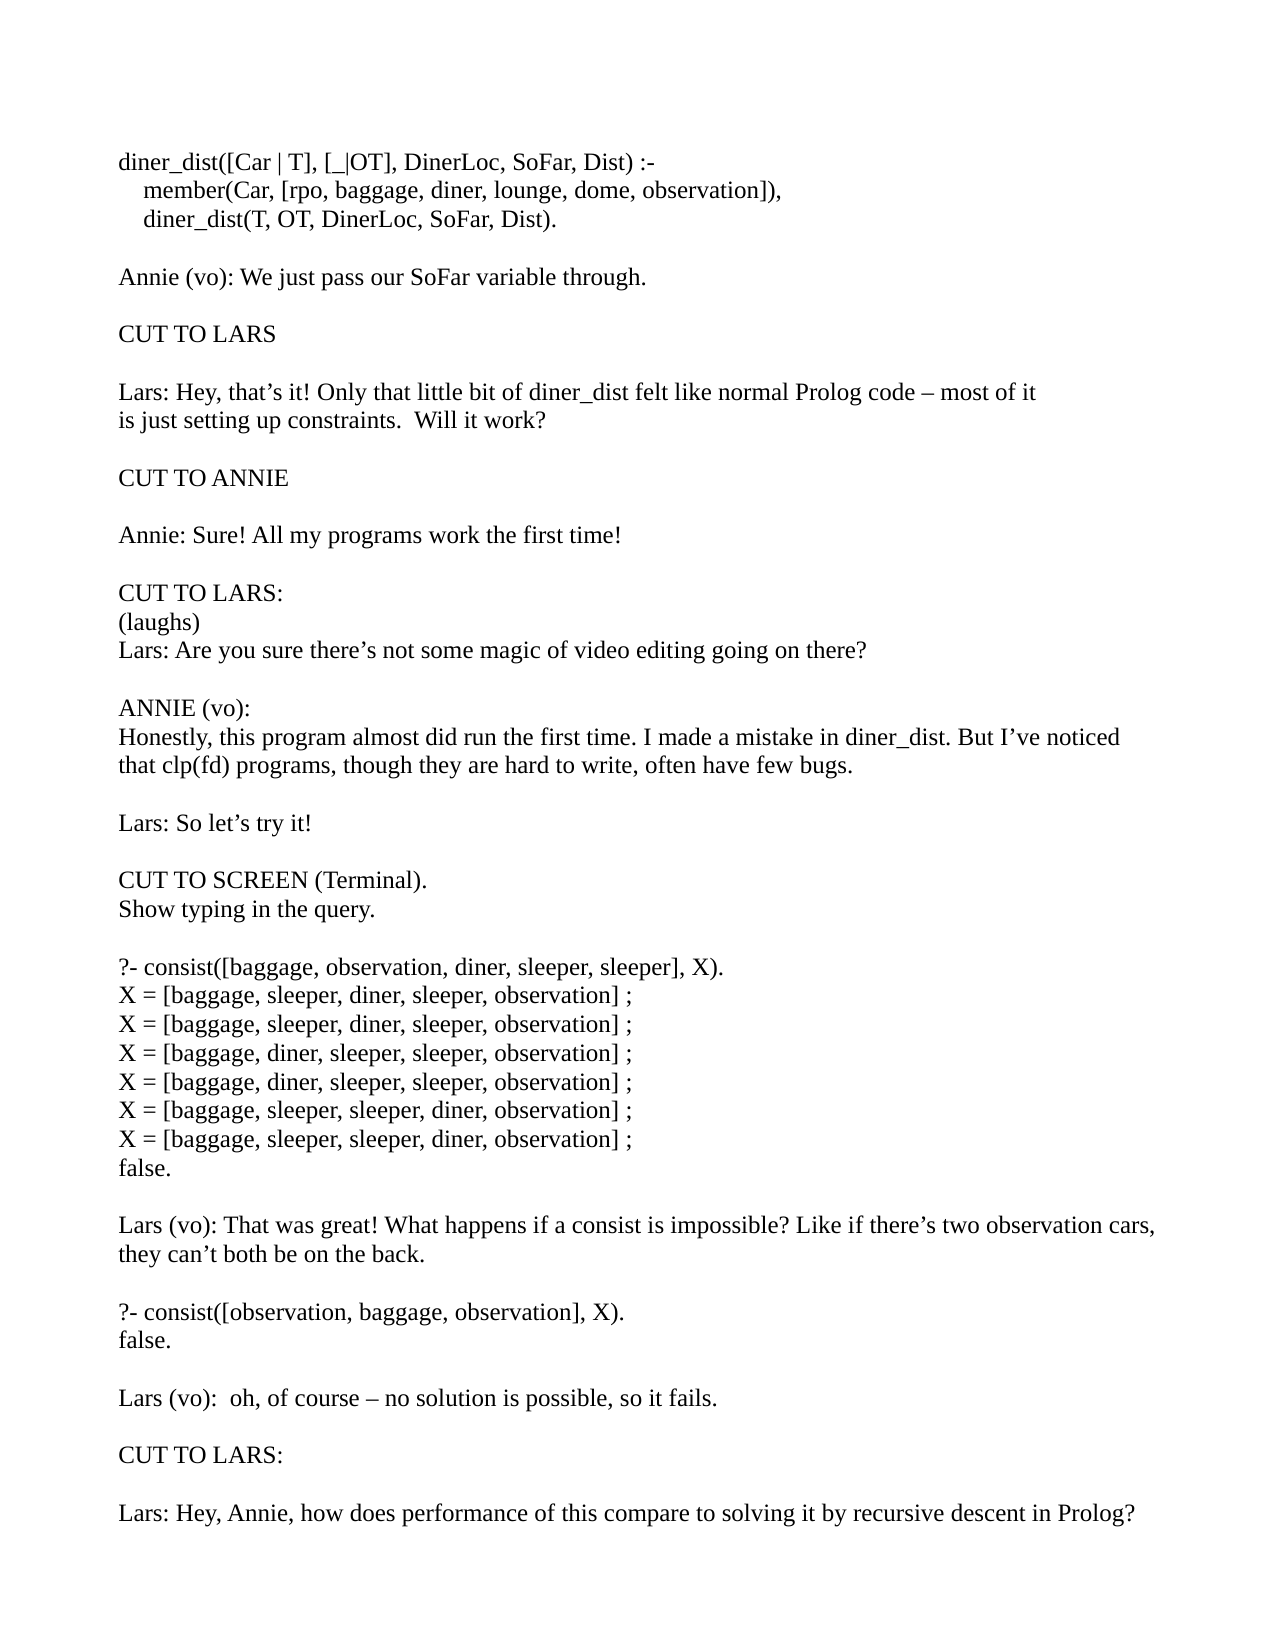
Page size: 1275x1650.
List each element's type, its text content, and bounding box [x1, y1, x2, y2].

text Show typing in the query. [118, 894, 1157, 923]
text Lars: Hey, that’s it! Only that little bit of diner_dist felt like normal Prolog code – most of it [118, 377, 1157, 406]
text ?- consist([observation, baggage, observation], X). [118, 1297, 1157, 1326]
text (laughs) [118, 607, 1157, 636]
text CUT TO LARS [118, 319, 1157, 348]
text CUT TO LARS: [118, 1441, 1157, 1469]
text CUT TO ANNIE [118, 463, 1157, 492]
text Annie (vo): We just pass our SoFar variable through. [118, 262, 1157, 291]
text Annie: Sure! All my programs work the first time! [118, 521, 1157, 549]
text is just setting up constraints. Will it work? [118, 406, 1157, 434]
text X = [baggage, sleeper, sleeper, diner, observation] ; [118, 1124, 1157, 1153]
text CUT TO SCREEN (Terminal). [118, 866, 1157, 894]
text X = [baggage, diner, sleeper, sleeper, observation] ; [118, 1067, 1157, 1096]
text X = [baggage, sleeper, diner, sleeper, observation] ; [118, 981, 1157, 1009]
text ANNIE (vo): [118, 693, 1157, 722]
text diner_dist([Car | T], [_|OT], DinerLoc, SoFar, Dist) :- [118, 147, 1157, 176]
text member(Car, [rpo, baggage, diner, lounge, dome, observation]), [118, 176, 1157, 204]
text diner_dist(T, OT, DinerLoc, SoFar, Dist). [118, 204, 1157, 233]
text ?- consist([baggage, observation, diner, sleeper, sleeper], X). [118, 952, 1157, 981]
text X = [baggage, diner, sleeper, sleeper, observation] ; [118, 1038, 1157, 1067]
text that clp(fd) programs, though they are hard to write, often have few bugs. [118, 751, 1157, 779]
text Lars: Hey, Annie, how does performance of this compare to solving it by recursive descent in Prolog? [118, 1498, 1157, 1527]
text Lars: So let’s try it! [118, 808, 1157, 837]
text Lars (vo): oh, of course – no solution is possible, so it fails. [118, 1383, 1157, 1412]
text false. [118, 1326, 1157, 1354]
text Lars (vo): That was great! What happens if a consist is impossible? Like if there’s two observation cars, they can’t both be on the back. [118, 1211, 1157, 1268]
text CUT TO LARS: [118, 578, 1157, 607]
text X = [baggage, sleeper, diner, sleeper, observation] ; [118, 1009, 1157, 1038]
text false. [118, 1153, 1157, 1182]
text Honestly, this program almost did run the first time. I made a mistake in diner_dist. But I’ve noticed [118, 722, 1157, 751]
text X = [baggage, sleeper, sleeper, diner, observation] ; [118, 1096, 1157, 1124]
text Lars: Are you sure there’s not some magic of video editing going on there? [118, 636, 1157, 664]
